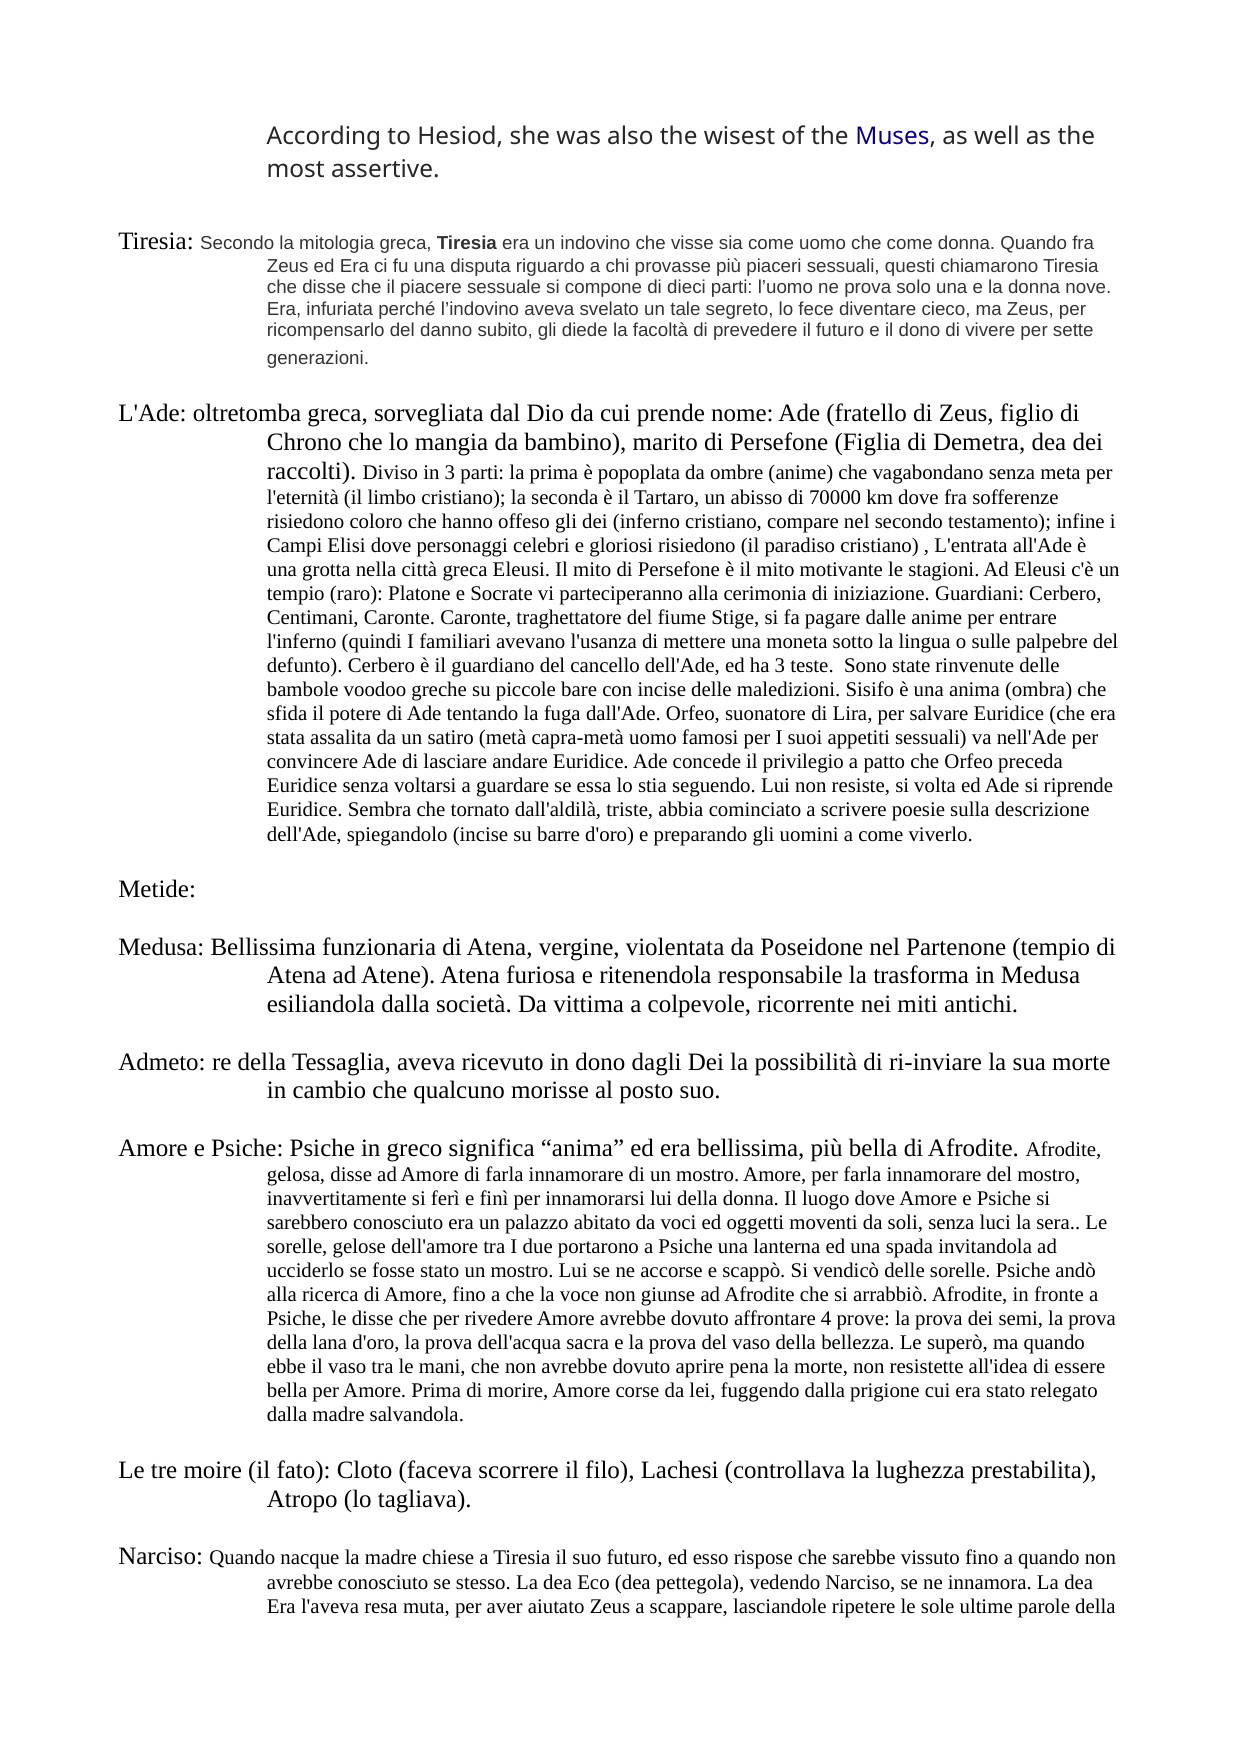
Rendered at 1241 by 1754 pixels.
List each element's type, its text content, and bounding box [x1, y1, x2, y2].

text Metide: [118, 874, 1122, 903]
text Medusa: Bellissima funzionaria di Atena, vergine, violentata da Poseidone nel Partenone (tempio di Atena ad Atene). Atena furiosa e ritenendola responsabile la trasforma in Medusa esiliandola dalla società. Da vittima a colpevole, ricorrente nei miti antichi. [118, 932, 1122, 1018]
text Amore e Psiche: Psiche in greco significa “anima” ed era bellissima, più bella di Afrodite. Afrodite, gelosa, disse ad Amore di farla innamorare di un mostro. Amore, per farla innamorare del mostro, inavvertitamente si ferì e finì per innamorarsi lui della donna. Il luogo dove Amore e Psiche si sarebbero conosciuto era un palazzo abitato da voci ed oggetti moventi da soli, senza luci la sera.. Le sorelle, gelose dell'amore tra I due portarono a Psiche una lanterna ed una spada invitandola ad ucciderlo se fosse stato un mostro. Lui se ne accorse e scappò. Si vendicò delle sorelle. Psiche andò alla ricerca di Amore, fino a che la voce non giunse ad Afrodite che si arrabbiò. Afrodite, in fronte a Psiche, le disse che per rivedere Amore avrebbe dovuto affrontare 4 prove: la prova dei semi, la prova della lana d'oro, la prova dell'acqua sacra e la prova del vaso della bellezza. Le superò, ma quando ebbe il vaso tra le mani, che non avrebbe dovuto aprire pena la morte, non resistette all'idea di essere bella per Amore. Prima di morire, Amore corse da lei, fuggendo dalla prigione cui era stato relegato dalla madre salvandola. [118, 1133, 1122, 1426]
text L'Ade: oltretomba greca, sorvegliata dal Dio da cui prende nome: Ade (fratello di Zeus, figlio di Chrono che lo mangia da bambino), marito di Persefone (Figlia di Demetra, dea dei raccolti). Diviso in 3 parti: la prima è popoplata da ombre (anime) che vagabondano senza meta per l'eternità (il limbo cristiano); la seconda è il Tartaro, un abisso di 70000 km dove fra sofferenze risiedono coloro che hanno offeso gli dei (inferno cristiano, compare nel secondo testamento); infine i Campi Elisi dove personaggi celebri e gloriosi risiedono (il paradiso cristiano) , L'entrata all'Ade è una grotta nella città greca Eleusi. Il mito di Persefone è il mito motivante le stagioni. Ad Eleusi c'è un tempio (raro): Platone e Socrate vi parteciperanno alla cerimonia di iniziazione. Guardiani: Cerbero, Centimani, Caronte. Caronte, traghettatore del fiume Stige, si fa pagare dalle anime per entrare l'inferno (quindi I familiari avevano l'usanza di mettere una moneta sotto la lingua o sulle palpebre del defunto). Cerbero è il guardiano del cancello dell'Ade, ed ha 3 teste. Sono state rinvenute delle bambole voodoo greche su piccole bare con incise delle maledizioni. Sisifo è una anima (ombra) che sfida il potere di Ade tentando la fuga dall'Ade. Orfeo, suonatore di Lira, per salvare Euridice (che era stata assalita da un satiro (metà capra-metà uomo famosi per I suoi appetiti sessuali) va nell'Ade per convincere Ade di lasciare andare Euridice. Ade concede il privilegio a patto che Orfeo preceda Euridice senza voltarsi a guardare se essa lo stia seguendo. Lui non resiste, si volta ed Ade si riprende Euridice. Sembra che tornato dall'aldilà, triste, abbia cominciato a scrivere poesie sulla descrizione dell'Ade, spiegandolo (incise su barre d'oro) e preparando gli uomini a come viverlo. [118, 398, 1122, 846]
text Narciso: Quando nacque la madre chiese a Tiresia il suo futuro, ed esso rispose che sarebbe vissuto fino a quando non avrebbe conosciuto se stesso. La dea Eco (dea pettegola), vedendo Narciso, se ne innamora. La dea Era l'aveva resa muta, per aver aiutato Zeus a scappare, lasciandole ripetere le sole ultime parole della [118, 1541, 1122, 1618]
text According to Hesiod, she was also the wisest of the Muses, as well as the most assertive. [118, 118, 1122, 184]
text Tiresia: Secondo la mitologia greca, Tiresia era un indovino che visse sia come uomo che come donna. Quando fra Zeus ed Era ci fu una disputa riguardo a chi provasse più piaceri sessuali, questi chiamarono Tiresia che disse che il piacere sessuale si compone di dieci parti: l’uomo ne prova solo una e la donna nove. Era, infuriata perché l’indovino aveva svelato un tale segreto, lo fece diventare cieco, ma Zeus, per ricompensarlo del danno subito, gli diede la facoltà di prevedere il futuro e il dono di vivere per sette generazioni. [118, 226, 1122, 369]
text Le tre moire (il fato): Cloto (faceva scorrere il filo), Lachesi (controllava la lughezza prestabilita), Atropo (lo tagliava). [118, 1455, 1122, 1513]
text Admeto: re della Tessaglia, aveva ricevuto in dono dagli Dei la possibilità di ri-inviare la sua morte in cambio che qualcuno morisse al posto suo. [118, 1047, 1122, 1104]
